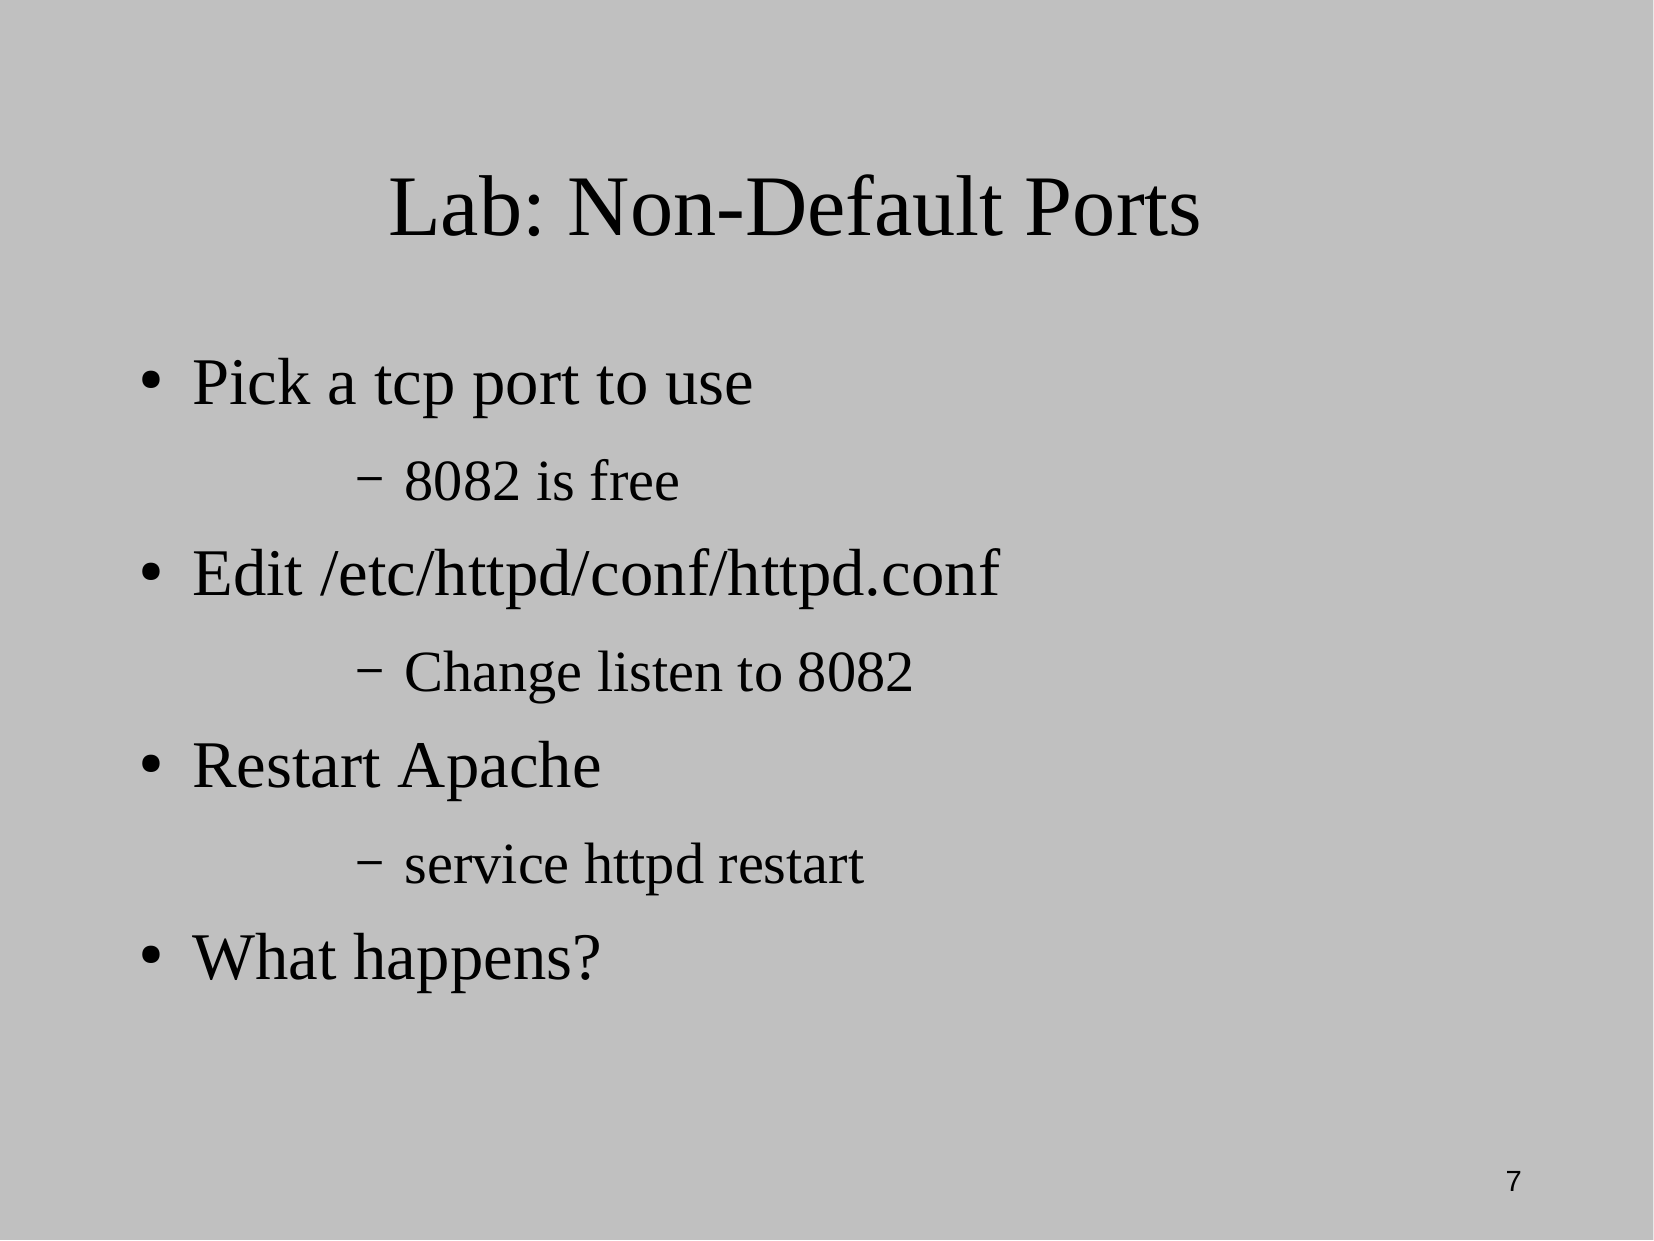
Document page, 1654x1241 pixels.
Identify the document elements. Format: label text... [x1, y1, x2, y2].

list Pick a tcp port to use 8082 is free Edit /etc/httpd/conf/httpd.conf Change listen to 8082 Restart Apache service httpd restart What happens? [121, 344, 1534, 1164]
title Lab: Non-Default Ports [312, 102, 1280, 310]
